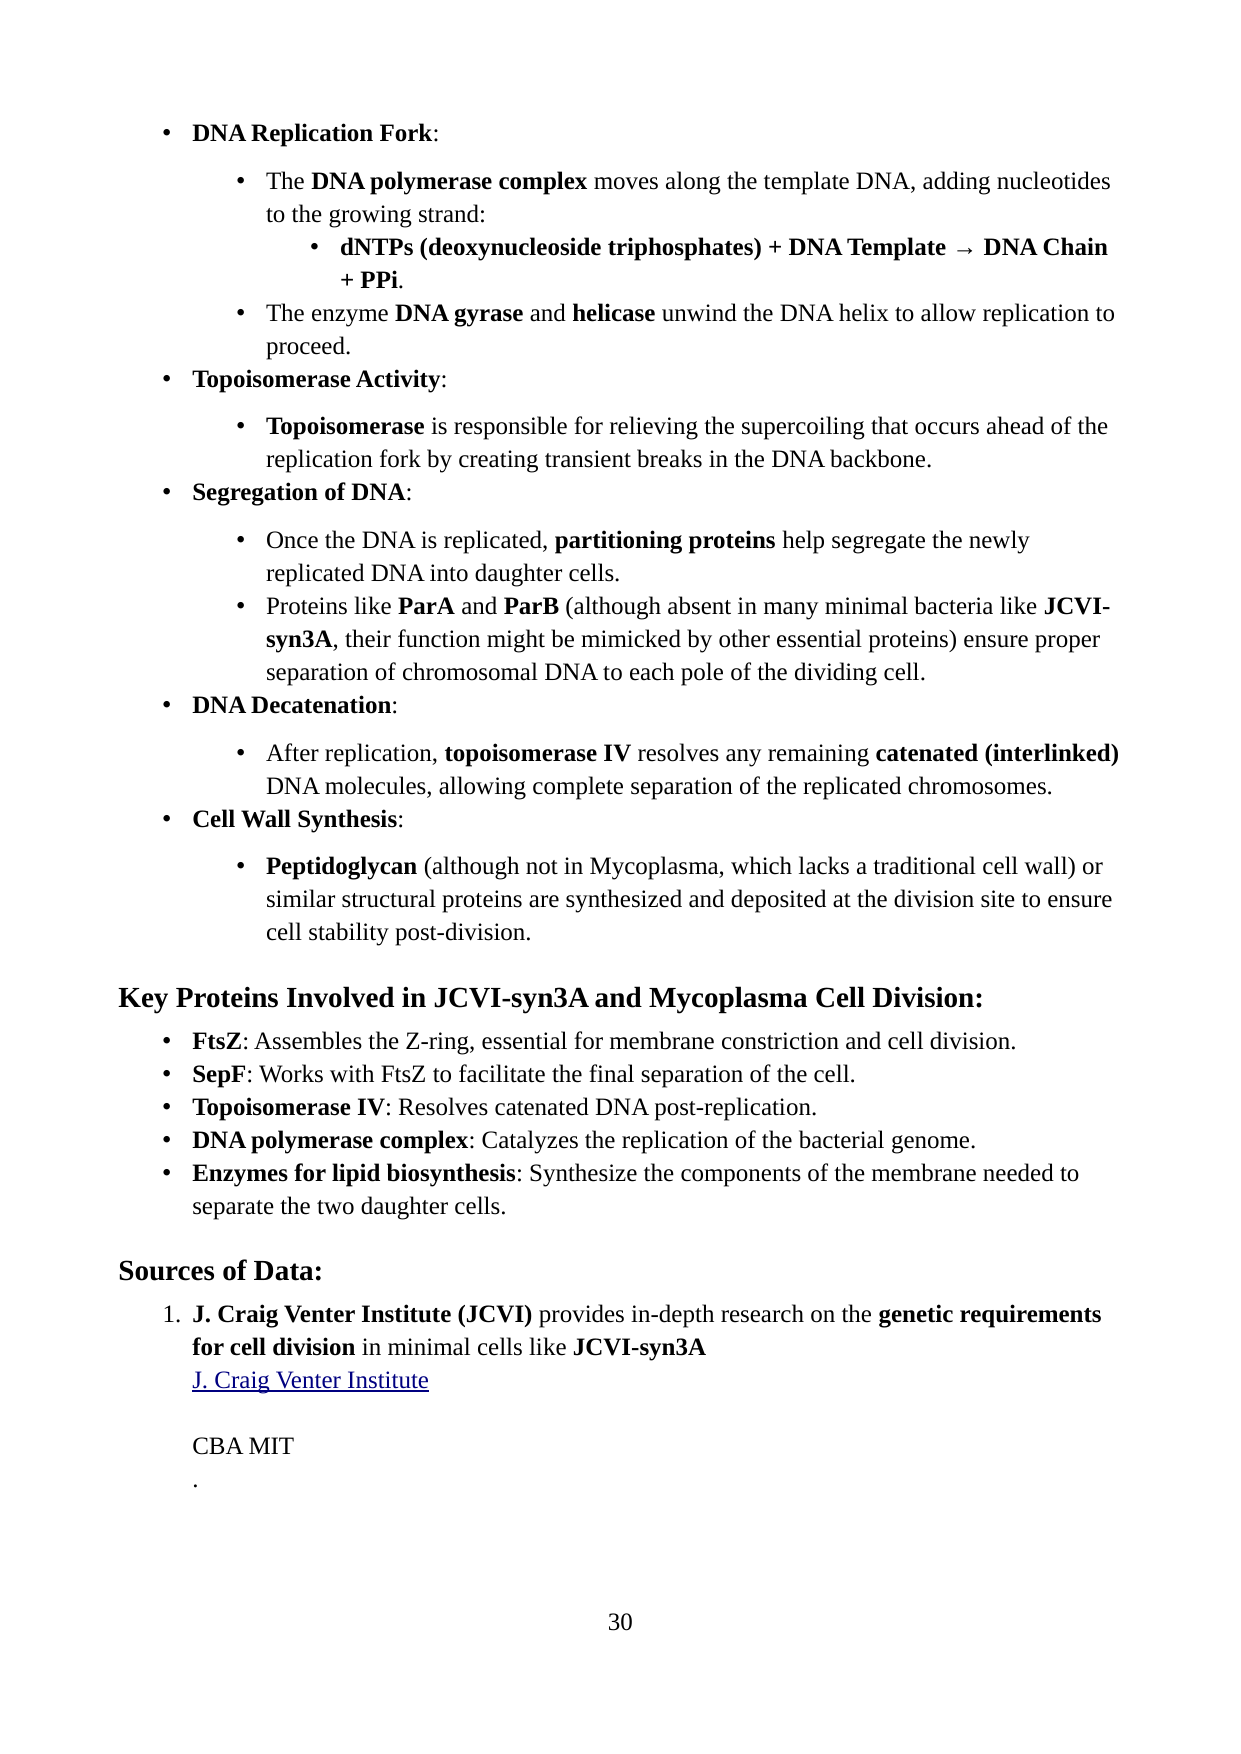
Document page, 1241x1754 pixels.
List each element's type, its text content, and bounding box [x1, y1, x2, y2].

list CBA MIT [162, 1431, 1122, 1460]
list Proteins like ParA and ParB (although absent in many minimal bacteria like JCVI-syn3A, their function might be mimicked by other essential proteins) ensure proper separation of chromosomal DNA to each pole of the dividing cell. [236, 591, 1122, 686]
subtitle Sources of Data: [118, 1253, 1122, 1287]
list Segregation of DNA: [162, 477, 1122, 506]
list After replication, topoisomerase IV resolves any remaining catenated (interlinked) DNA molecules, allowing complete separation of the replicated chromosomes. [236, 738, 1122, 799]
list Peptidoglycan (although not in Mycoplasma, which lacks a traditional cell wall) or similar structural proteins are synthesized and deposited at the division site to ensure cell stability post-division. [236, 851, 1122, 946]
list DNA polymerase complex: Catalyzes the replication of the bacterial genome. [162, 1125, 1122, 1153]
list J. Craig Venter Institute (JCVI) provides in-depth research on the genetic requirements for cell division in minimal cells like JCVI-syn3A​ [162, 1299, 1122, 1361]
list Once the DNA is replicated, partitioning proteins help segregate the newly replicated DNA into daughter cells. [236, 525, 1122, 587]
list Topoisomerase is responsible for relieving the supercoiling that occurs ahead of the replication fork by creating transient breaks in the DNA backbone. [236, 411, 1122, 473]
list SepF: Works with FtsZ to facilitate the final separation of the cell. [162, 1059, 1122, 1087]
list Enzymes for lipid biosynthesis: Synthesize the components of the membrane needed to separate the two daughter cells. [162, 1158, 1122, 1219]
list FtsZ: Assembles the Z-ring, essential for membrane constriction and cell division. [162, 1026, 1122, 1054]
list ​ [162, 1398, 1122, 1427]
list DNA Decatenation: [162, 690, 1122, 719]
list DNA Replication Fork: [162, 118, 1122, 147]
list Cell Wall Synthesis: [162, 804, 1122, 833]
subtitle Key Proteins Involved in JCVI-syn3A and Mycoplasma Cell Division: [118, 980, 1122, 1013]
list Topoisomerase Activity: [162, 364, 1122, 393]
list The DNA polymerase complex moves along the template DNA, adding nucleotides to the growing strand: [236, 166, 1122, 227]
list Topoisomerase IV: Resolves catenated DNA post-replication. [162, 1092, 1122, 1121]
list J. Craig Venter Institute [162, 1365, 1122, 1394]
list dNTPs (deoxynucleoside triphosphates) + DNA Template → DNA Chain + PPi. [310, 232, 1122, 293]
list The enzyme DNA gyrase and helicase unwind the DNA helix to allow replication to proceed. [236, 298, 1122, 359]
list . [162, 1464, 1122, 1493]
